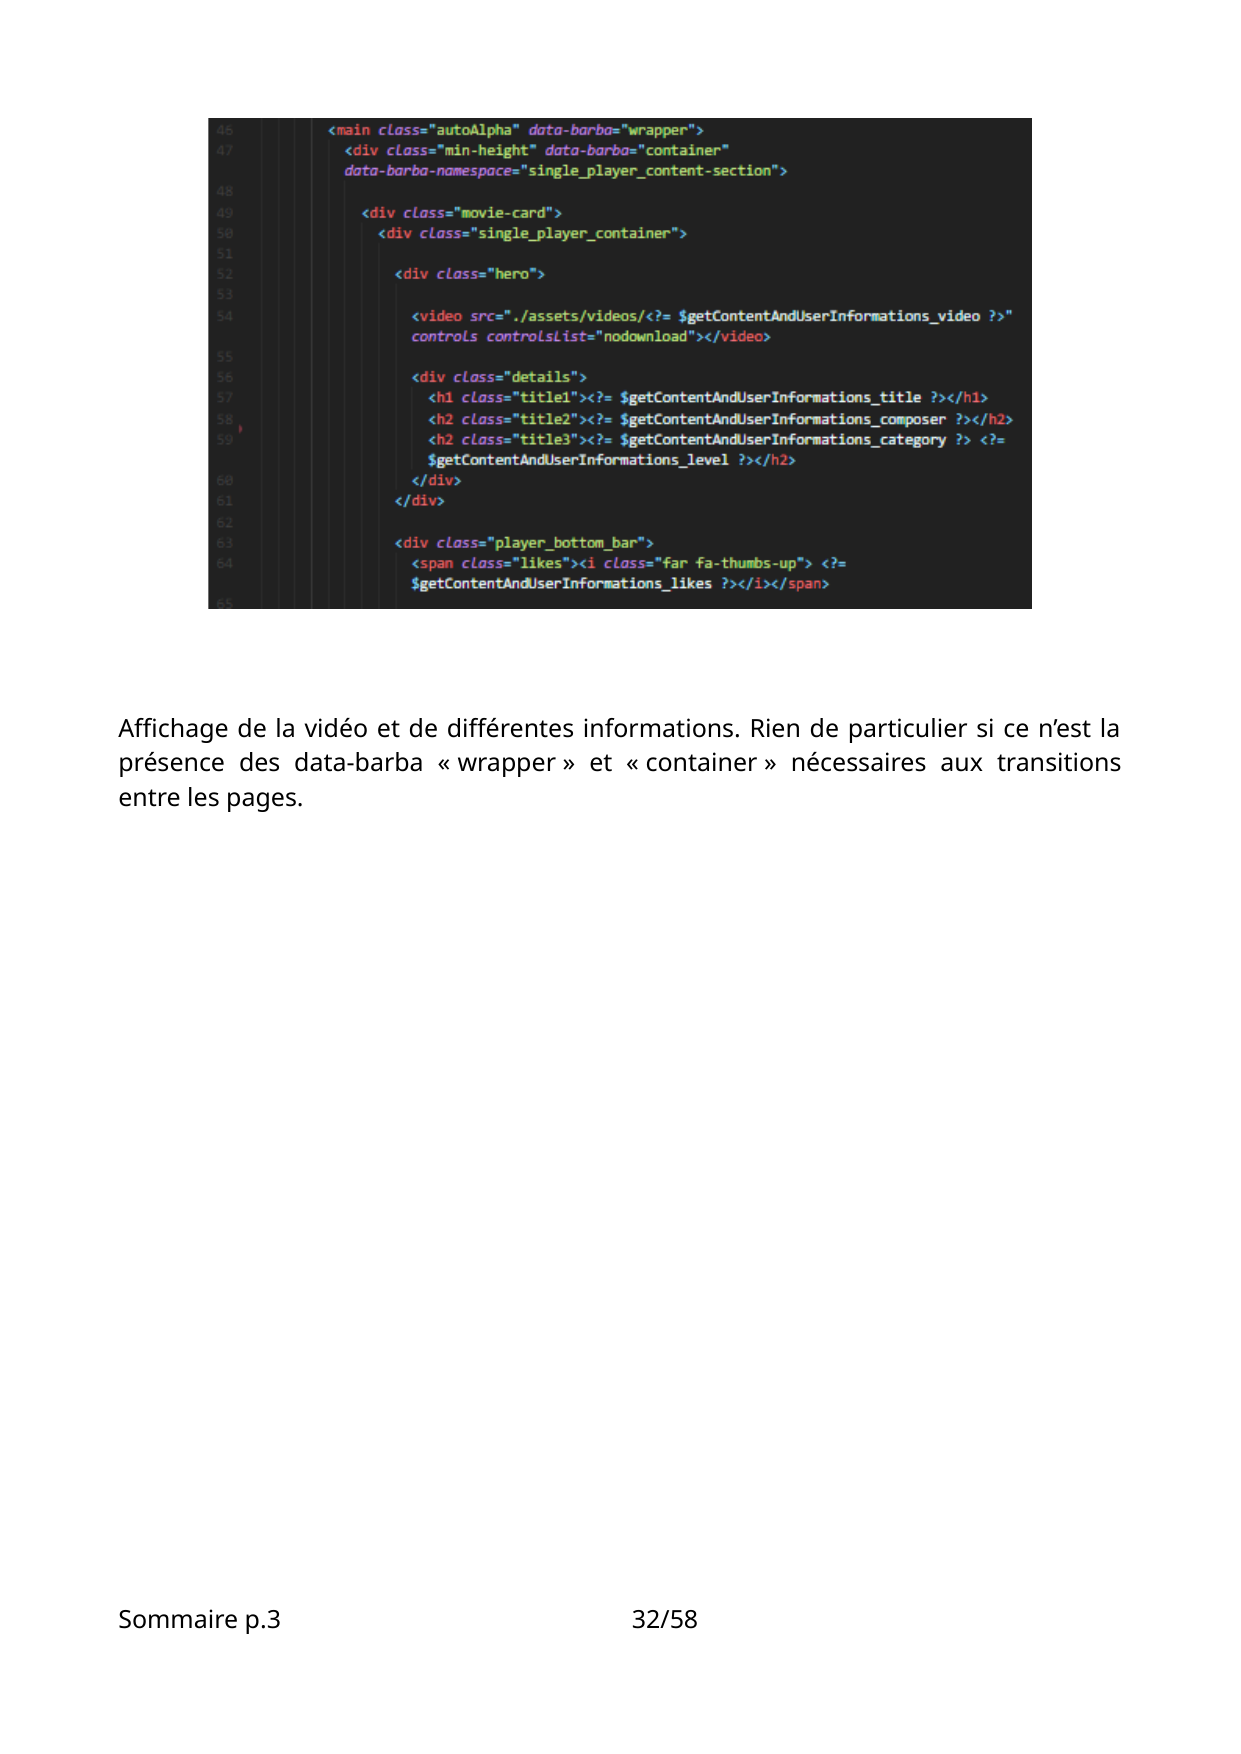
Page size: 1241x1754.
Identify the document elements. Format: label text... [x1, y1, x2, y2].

text Affichage de la vidéo et de différentes informations. Rien de particulier si ce n’est la présence des data-barba « wrapper » et « container » nécessaires aux transitions entre les pages. [118, 711, 1122, 813]
picture [208, 118, 1032, 609]
